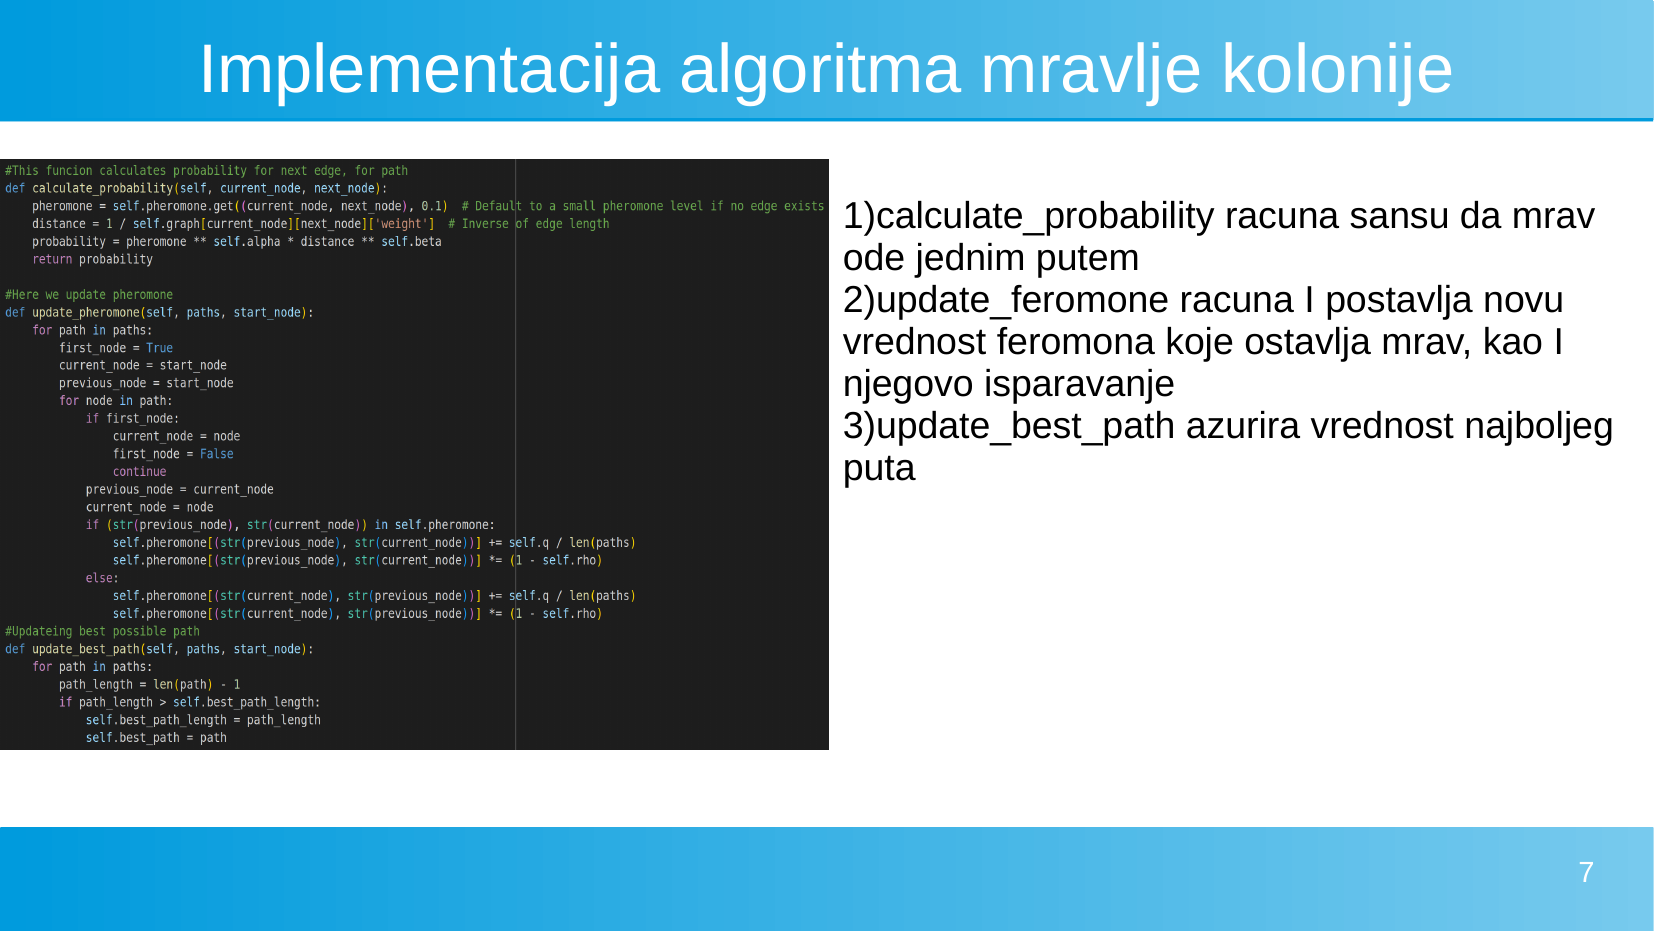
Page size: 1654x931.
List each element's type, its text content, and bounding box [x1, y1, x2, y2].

picture [0, 159, 829, 751]
title Implementacija algoritma mravlje kolonije [59, 29, 1595, 108]
text_box 1)calculate_probability racuna sansu da mrav ode jednim putem 2)update_feromone racuna I postavlja novu vrednost feromona koje ostavlja mrav, kao I njegovo isparavanje 3)update_best_path azurira vrednost najboljeg puta [828, 187, 1654, 676]
